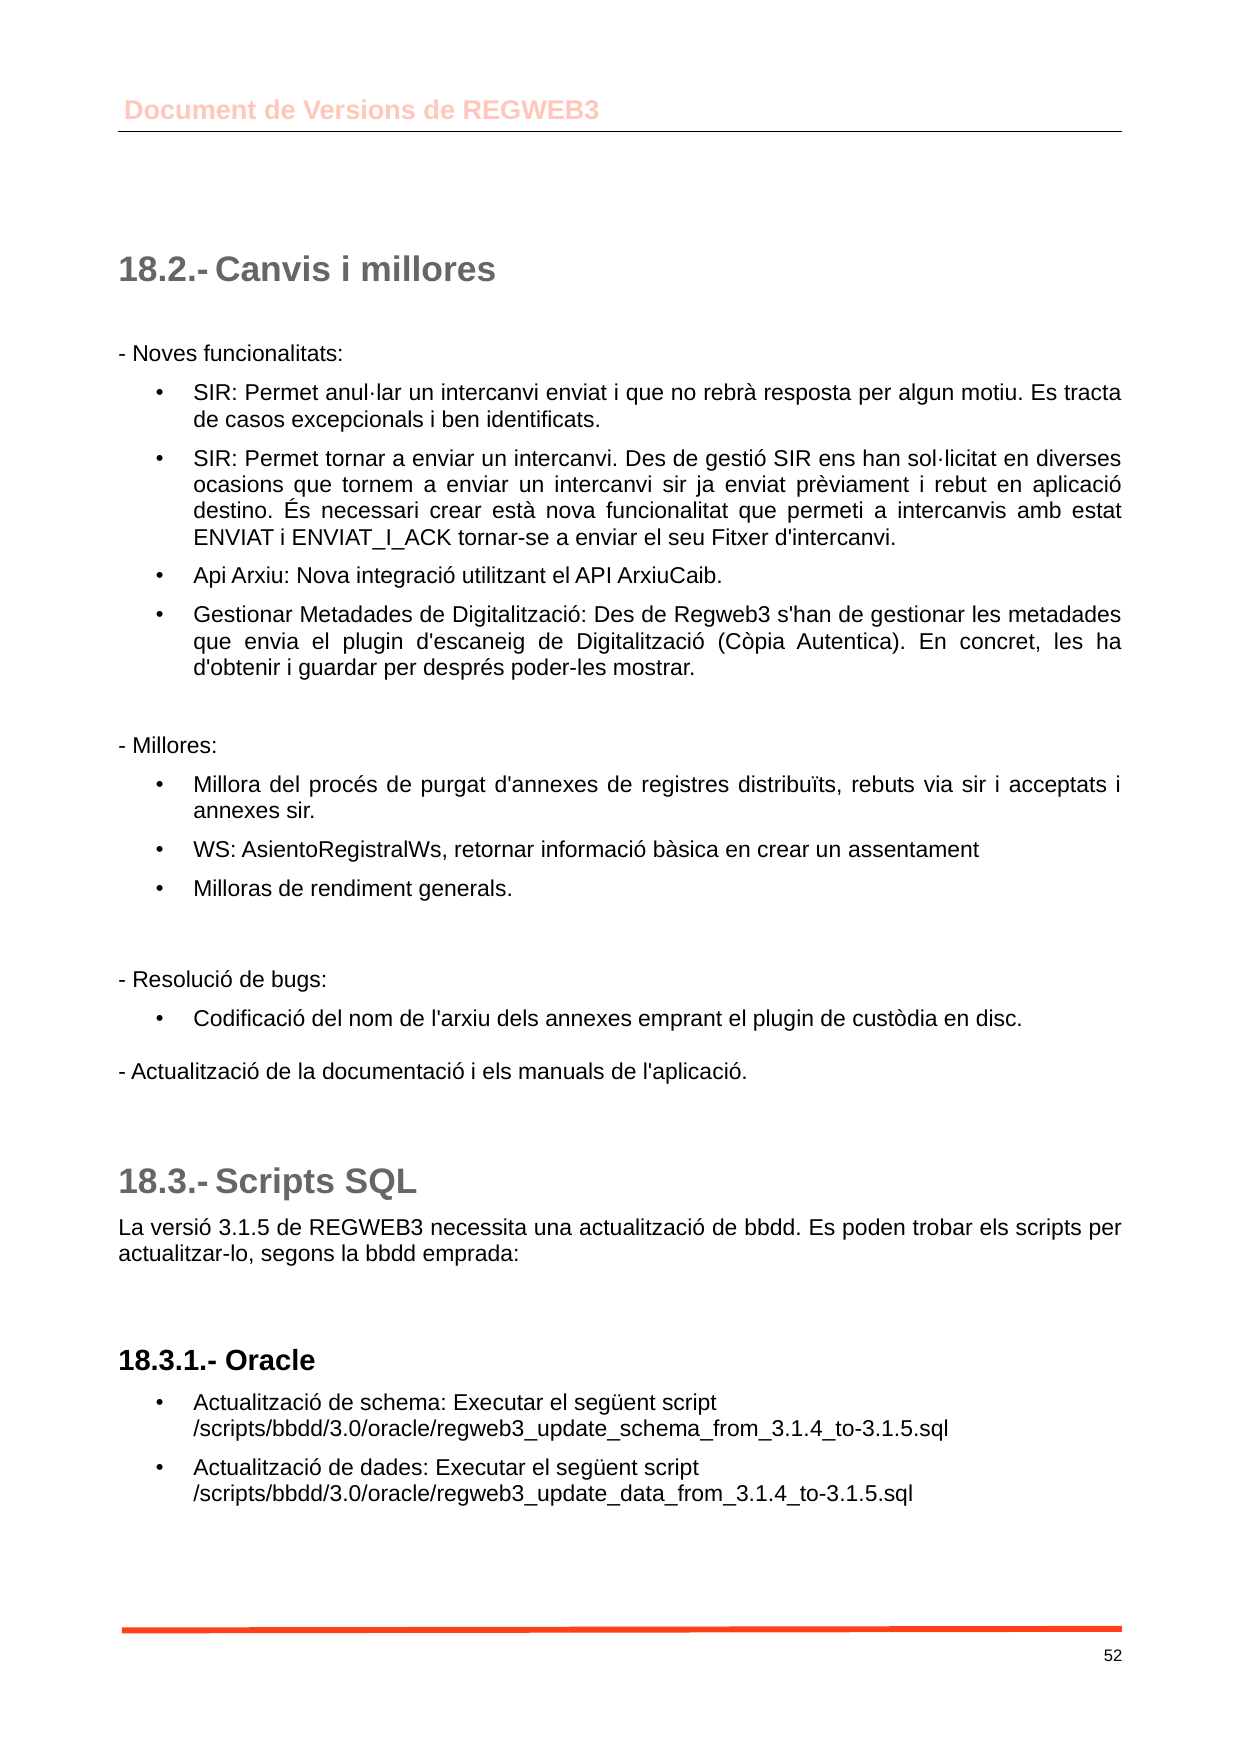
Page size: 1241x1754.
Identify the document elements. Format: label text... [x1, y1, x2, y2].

list Actualització de dades: Executar el següent script /scripts/bbdd/3.0/oracle/regweb3_update_data_from_3.1.4_to-3.1.5.sql [156, 1454, 1122, 1507]
subtitle Oracle [118, 1343, 1122, 1376]
subtitle Scripts SQL [118, 1160, 1122, 1201]
text La versió 3.1.5 de REGWEB3 necessita una actualització de bbdd. Es poden trobar els scripts per actualitzar-lo, segons la bbdd emprada: [118, 1214, 1122, 1266]
list Gestionar Metadades de Digitalització: Des de Regweb3 s'han de gestionar les metadades que envia el plugin d'escaneig de Digitalització (Còpia Autentica). En concret, les ha d'obtenir i guardar per després poder-les mostrar. [156, 601, 1122, 680]
list SIR: Permet anul·lar un intercanvi enviat i que no rebrà resposta per algun motiu. Es tracta de casos excepcionals i ben identificats. [156, 379, 1122, 432]
list Codificació del nom de l'arxiu dels annexes emprant el plugin de custòdia en disc. [156, 1005, 1122, 1031]
text - Noves funcionalitats: [118, 340, 1122, 367]
text - Millores: [118, 732, 1122, 758]
list Api Arxiu: Nova integració utilitzant el API ArxiuCaib. [156, 562, 1122, 589]
list WS: AsientoRegistralWs, retornar informació bàsica en crear un assentament [156, 836, 1122, 862]
list Milloras de rendiment generals. [156, 874, 1122, 901]
list SIR: Permet tornar a enviar un intercanvi. Des de gestió SIR ens han sol·licitat en diverses ocasions que tornem a enviar un intercanvi sir ja enviat prèviament i rebut en aplicació destino. És necessari crear està nova funcionalitat que permeti a intercanvis amb estat ENVIAT i ENVIAT_I_ACK tornar-se a enviar el seu Fitxer d'intercanvi. [156, 444, 1122, 550]
list Millora del procés de purgat d'annexes de registres distribuïts, rebuts via sir i acceptats i annexes sir. [156, 771, 1122, 823]
text - Resolució de bugs: [118, 966, 1122, 992]
list Actualització de schema: Executar el següent script /scripts/bbdd/3.0/oracle/regweb3_update_schema_from_3.1.4_to-3.1.5.sql [156, 1389, 1122, 1441]
text - Actualització de la documentació i els manuals de l'aplicació. [118, 1058, 1122, 1084]
subtitle Canvis i millores [118, 248, 1122, 289]
